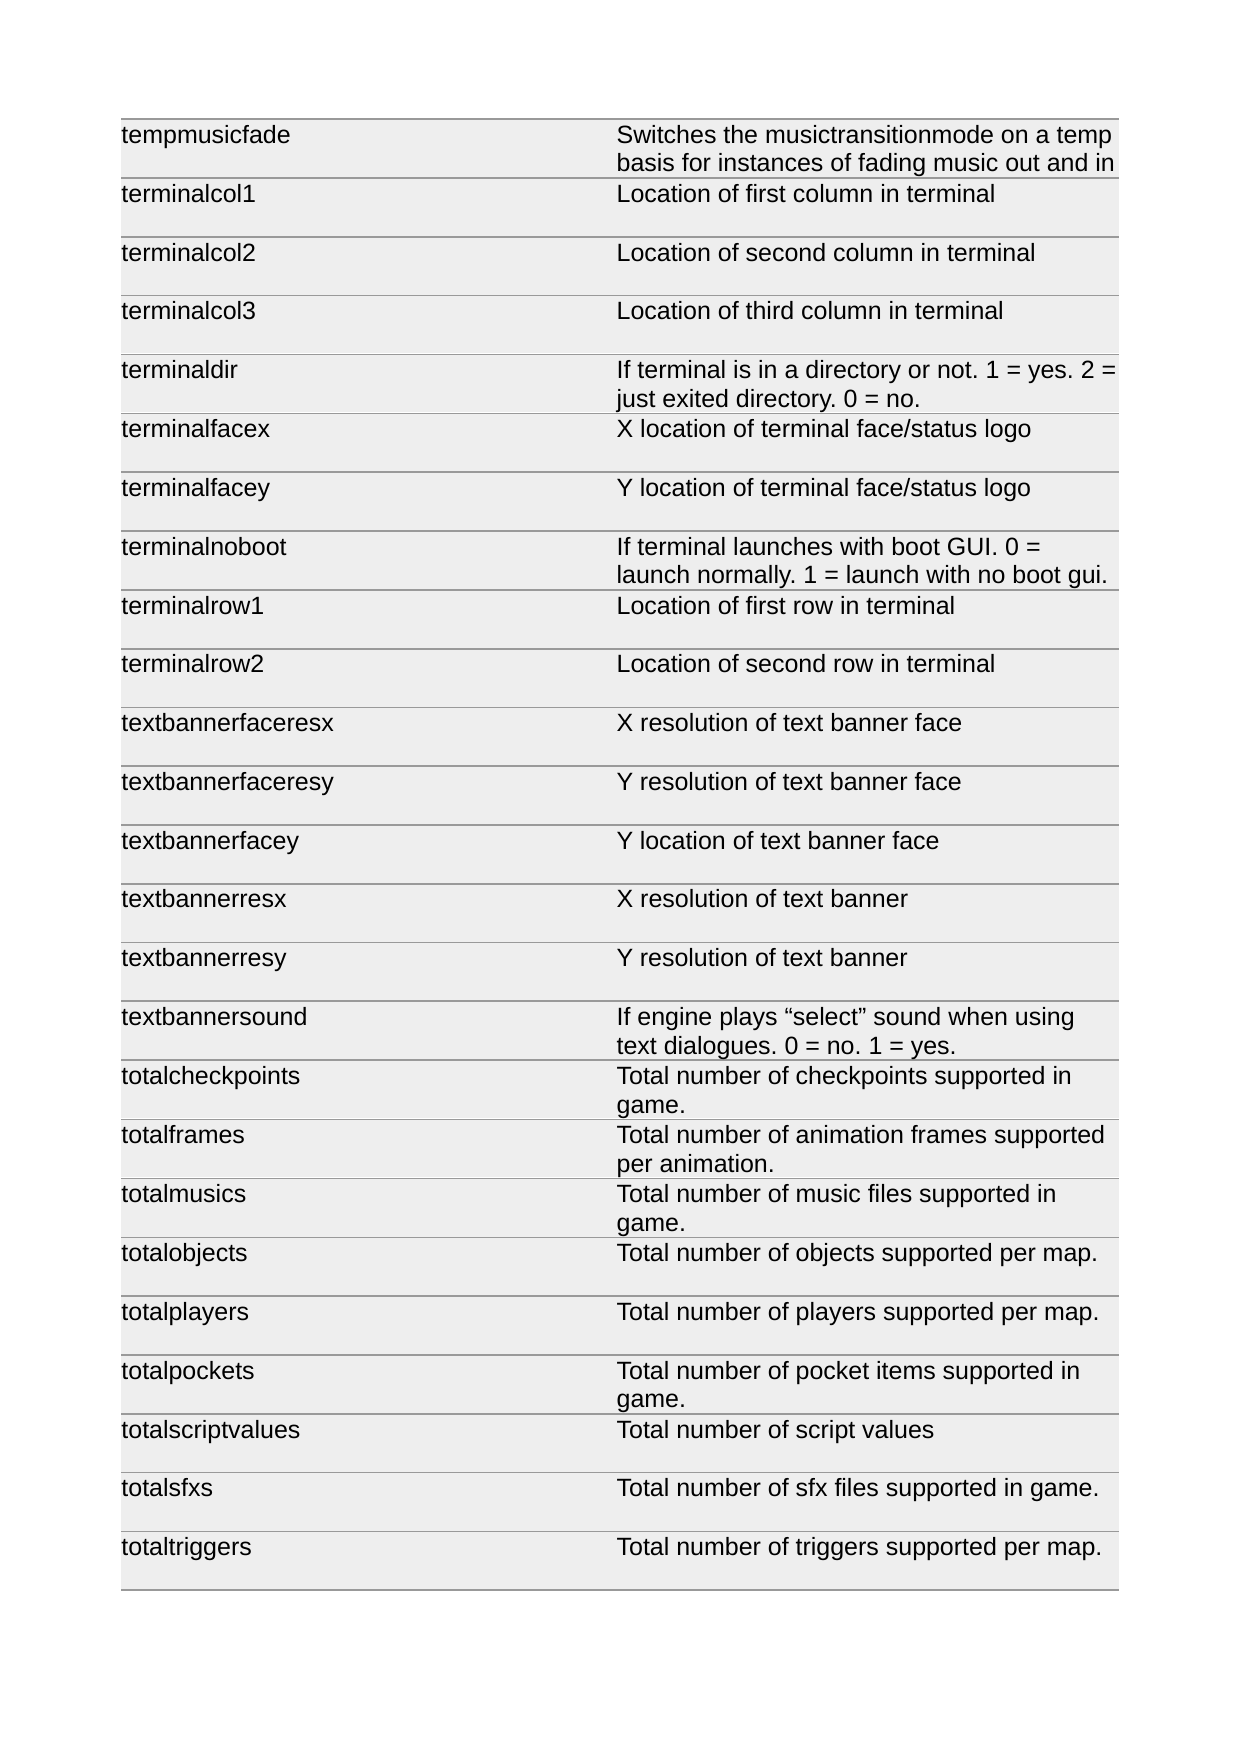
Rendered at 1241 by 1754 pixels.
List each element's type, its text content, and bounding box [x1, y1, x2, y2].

table_cell totalcheckpoints [121, 1061, 616, 1118]
table_cell Y resolution of text banner [616, 943, 1119, 1000]
table_cell Y resolution of text banner face [616, 767, 1119, 824]
table_cell Location of first column in terminal [616, 179, 1119, 236]
table_cell terminalcol1 [121, 179, 616, 236]
table_cell Total number of checkpoints supported in game. [616, 1061, 1119, 1118]
table_cell tempmusicfade [121, 120, 616, 177]
table_cell Total number of objects supported per map. [616, 1238, 1119, 1295]
table_cell X resolution of text banner face [616, 708, 1119, 765]
table_cell Total number of music files supported in game. [616, 1179, 1119, 1237]
table_cell totalobjects [121, 1238, 616, 1295]
table_cell Location of second column in terminal [616, 238, 1119, 295]
table_cell textbannerfacey [121, 826, 616, 883]
table_cell totalframes [121, 1120, 616, 1177]
table_cell totalplayers [121, 1297, 616, 1354]
table_cell textbannerresy [121, 943, 616, 1000]
table_cell Switches the musictransitionmode on a temp basis for instances of fading music out and in [616, 120, 1119, 177]
table_cell totalsfxs [121, 1473, 616, 1531]
table_cell X resolution of text banner [616, 885, 1119, 942]
table_cell terminalcol2 [121, 238, 616, 295]
table_cell terminalrow1 [121, 591, 616, 648]
table_cell Total number of pocket items supported in game. [616, 1356, 1119, 1413]
table_cell totalpockets [121, 1356, 616, 1413]
table_cell terminalfacey [121, 473, 616, 530]
table_cell terminalnoboot [121, 532, 616, 589]
table_cell If terminal launches with boot GUI. 0 = launch normally. 1 = launch with no boot gui. [616, 532, 1119, 589]
table_cell terminalcol3 [121, 296, 616, 353]
table_cell terminalrow2 [121, 650, 616, 707]
table_cell terminaldir [121, 355, 616, 412]
table_cell textbannerfaceresy [121, 767, 616, 824]
table_cell Location of first row in terminal [616, 591, 1119, 648]
table_cell Location of third column in terminal [616, 296, 1119, 353]
table_cell textbannersound [121, 1002, 616, 1059]
table_cell Total number of triggers supported per map. [616, 1532, 1119, 1589]
table_cell totalmusics [121, 1179, 616, 1237]
table_cell terminalfacex [121, 414, 616, 471]
table_cell totalscriptvalues [121, 1415, 616, 1472]
table_cell Y location of terminal face/status logo [616, 473, 1119, 530]
table_cell Y location of text banner face [616, 826, 1119, 883]
table_cell Total number of sfx files supported in game. [616, 1473, 1119, 1531]
table_cell textbannerfaceresx [121, 708, 616, 765]
table_cell Total number of animation frames supported per animation. [616, 1120, 1119, 1177]
table_cell If terminal is in a directory or not. 1 = yes. 2 = just exited directory. 0 = no. [616, 355, 1119, 412]
table_cell X location of terminal face/status logo [616, 414, 1119, 471]
table_cell totaltriggers [121, 1532, 616, 1589]
table_cell textbannerresx [121, 885, 616, 942]
table_cell Location of second row in terminal [616, 650, 1119, 707]
table_cell If engine plays “select” sound when using text dialogues. 0 = no. 1 = yes. [616, 1002, 1119, 1059]
table_cell Total number of script values [616, 1415, 1119, 1472]
table_cell Total number of players supported per map. [616, 1297, 1119, 1354]
